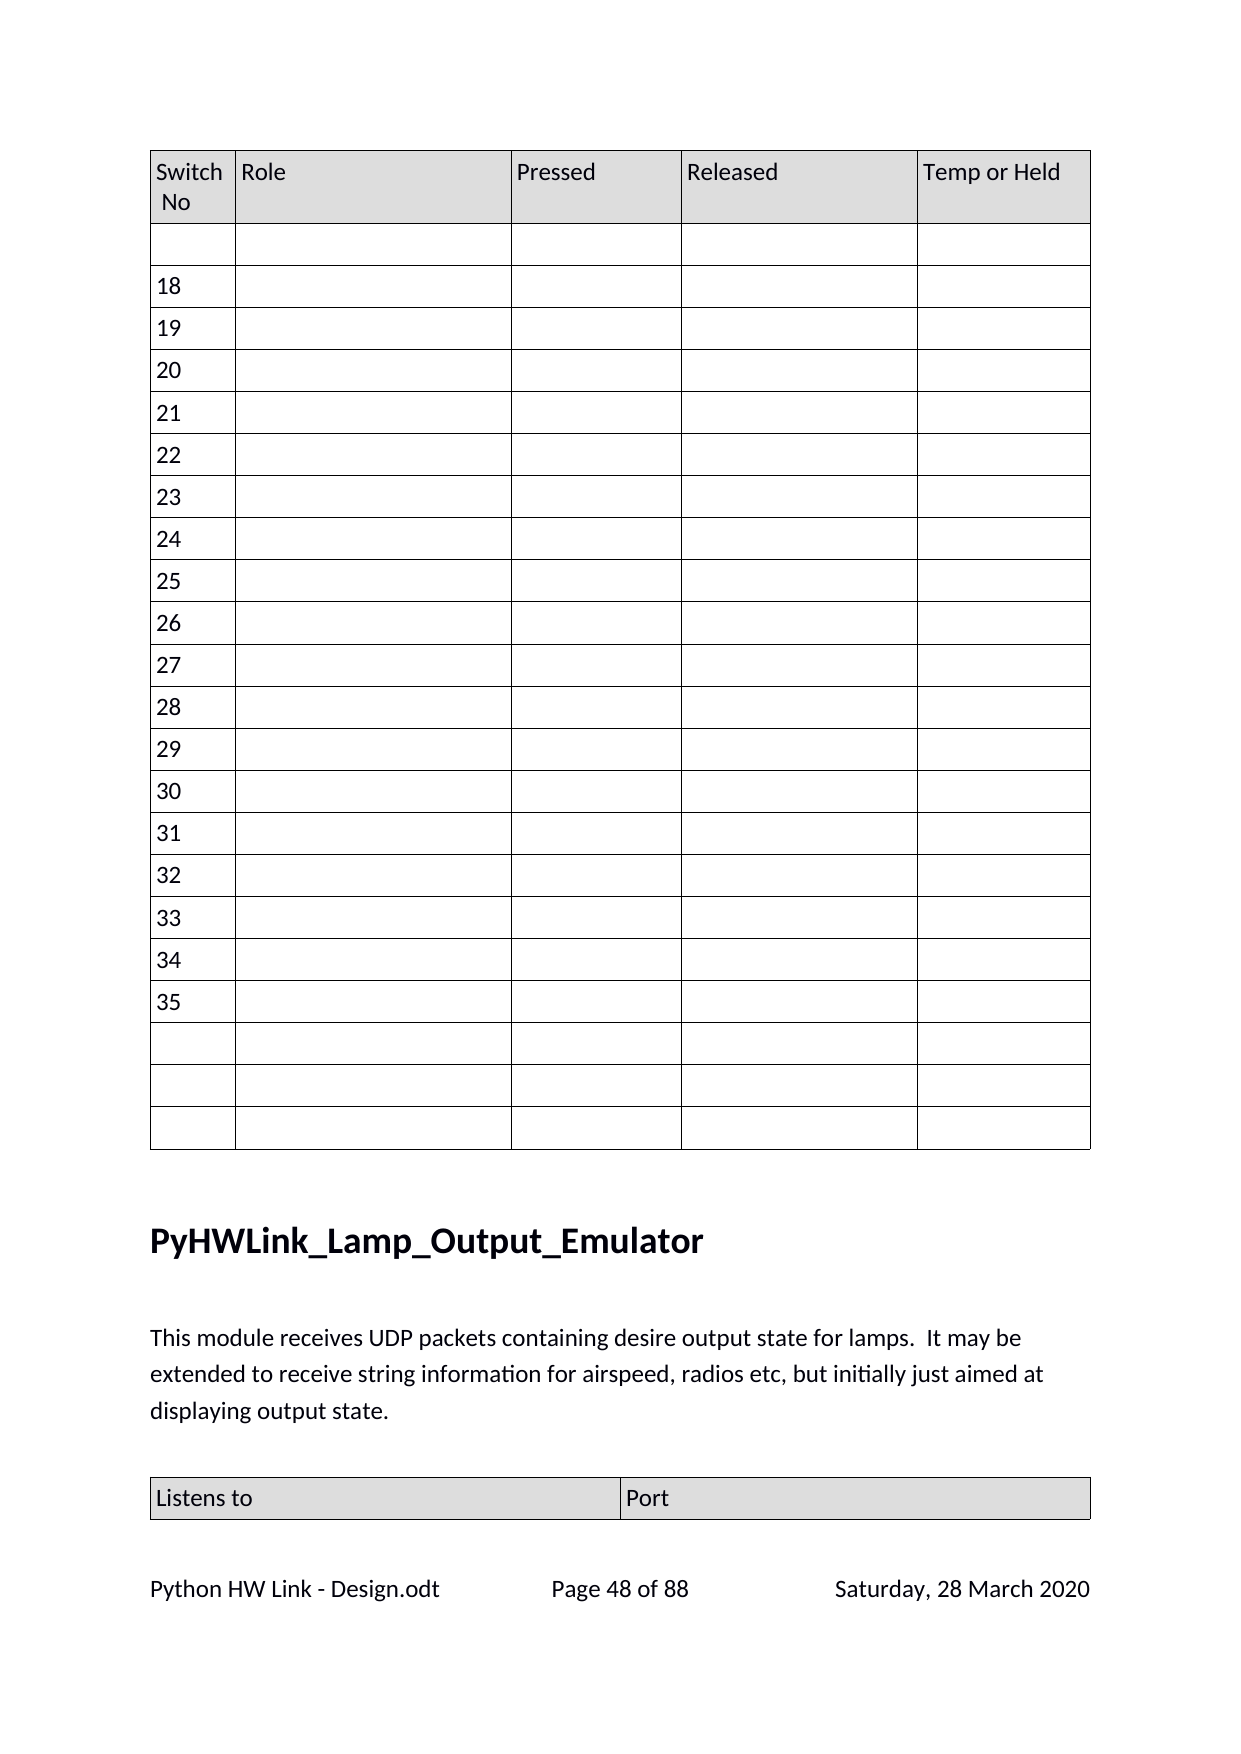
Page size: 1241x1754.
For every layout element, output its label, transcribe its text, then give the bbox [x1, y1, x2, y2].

table_cell [918, 224, 1090, 265]
table_cell [236, 308, 511, 349]
table_cell [512, 729, 681, 770]
table_header Released [682, 151, 917, 223]
table_cell [236, 476, 511, 517]
table_cell [918, 1023, 1090, 1064]
table_cell 34 [151, 939, 235, 980]
table_cell [682, 392, 917, 433]
table_cell [236, 266, 511, 307]
table_cell [236, 813, 511, 854]
table_cell [918, 560, 1090, 601]
table_cell [918, 729, 1090, 770]
table_cell 30 [151, 771, 235, 812]
table_cell [918, 350, 1090, 391]
table_cell [512, 687, 681, 728]
table_cell [918, 981, 1090, 1022]
table_cell [236, 939, 511, 980]
table_cell 29 [151, 729, 235, 770]
table_cell [236, 1023, 511, 1064]
table_cell 26 [151, 602, 235, 643]
table_cell [512, 266, 681, 307]
table_cell 18 [151, 266, 235, 307]
table_cell [918, 434, 1090, 475]
table_cell [918, 308, 1090, 349]
table_cell [512, 392, 681, 433]
table_cell [682, 1065, 917, 1106]
table_cell 24 [151, 518, 235, 559]
table_cell [918, 266, 1090, 307]
table_cell [236, 645, 511, 686]
table_cell [682, 434, 917, 475]
table_cell [682, 771, 917, 812]
table_cell [512, 855, 681, 896]
table_cell [918, 1065, 1090, 1106]
table_cell [682, 645, 917, 686]
table_cell [918, 518, 1090, 559]
table_cell [512, 939, 681, 980]
table_cell [236, 771, 511, 812]
table_cell [236, 224, 511, 265]
table_cell [512, 1065, 681, 1106]
table_cell [512, 645, 681, 686]
table_cell [918, 476, 1090, 517]
table_cell [512, 897, 681, 938]
table_cell [918, 897, 1090, 938]
table_cell 35 [151, 981, 235, 1022]
table_cell [236, 602, 511, 643]
table_cell [918, 687, 1090, 728]
table_cell [512, 1107, 681, 1148]
table_cell [236, 434, 511, 475]
table_cell [236, 855, 511, 896]
table_cell [918, 645, 1090, 686]
table_cell [682, 266, 917, 307]
table_cell [682, 855, 917, 896]
table_cell [512, 560, 681, 601]
table_cell [236, 687, 511, 728]
table_cell [682, 224, 917, 265]
table_cell [918, 855, 1090, 896]
table_header Pressed [512, 151, 681, 223]
table_cell 28 [151, 687, 235, 728]
table_cell 20 [151, 350, 235, 391]
table_cell 25 [151, 560, 235, 601]
subtitle PyHWLink_Lamp_Output_Emulator [150, 1217, 1090, 1262]
table_cell [512, 308, 681, 349]
table_cell [512, 771, 681, 812]
table_cell [236, 981, 511, 1022]
table_cell [512, 224, 681, 265]
table_cell [236, 729, 511, 770]
table_cell [236, 1107, 511, 1148]
table_cell [151, 1107, 235, 1148]
text This module receives UDP packets containing desire output state for lamps. It may be extended to receive string information for airspeed, radios etc, but initially just aimed at displaying output state. [150, 1322, 1090, 1426]
table_cell [682, 350, 917, 391]
table_cell 21 [151, 392, 235, 433]
table_cell [918, 771, 1090, 812]
table_cell [682, 981, 917, 1022]
table_cell [236, 1065, 511, 1106]
table_cell [682, 1107, 917, 1148]
table_cell 22 [151, 434, 235, 475]
table_cell [682, 687, 917, 728]
table_cell [512, 1023, 681, 1064]
table_cell [682, 939, 917, 980]
table_cell [918, 602, 1090, 643]
table_cell 23 [151, 476, 235, 517]
table_cell [682, 518, 917, 559]
table_header Switch No [151, 151, 235, 223]
table_cell [512, 602, 681, 643]
table_cell [151, 1023, 235, 1064]
table_cell 33 [151, 897, 235, 938]
table_cell [151, 224, 235, 265]
table_header Role [236, 151, 511, 223]
table_cell 27 [151, 645, 235, 686]
table_cell [512, 434, 681, 475]
table_cell [918, 392, 1090, 433]
table_cell [512, 518, 681, 559]
table_cell [682, 308, 917, 349]
table_cell [512, 476, 681, 517]
table_cell [512, 981, 681, 1022]
table_cell [236, 560, 511, 601]
table_cell [682, 813, 917, 854]
table_header Temp or Held [918, 151, 1090, 223]
table_cell [682, 560, 917, 601]
table_cell [682, 729, 917, 770]
table_header Port [621, 1478, 1090, 1519]
table_cell [151, 1065, 235, 1106]
table_cell 19 [151, 308, 235, 349]
table_cell [236, 518, 511, 559]
table_cell [512, 813, 681, 854]
table_cell [682, 1023, 917, 1064]
table_cell [918, 813, 1090, 854]
table_cell [236, 392, 511, 433]
table_cell [682, 897, 917, 938]
table_cell [682, 602, 917, 643]
table_cell [236, 897, 511, 938]
table_header Listens to [151, 1478, 620, 1519]
table_cell [682, 476, 917, 517]
table_cell [512, 350, 681, 391]
table_cell 32 [151, 855, 235, 896]
table_cell [918, 1107, 1090, 1148]
table_cell [236, 350, 511, 391]
table_cell [918, 939, 1090, 980]
table_cell 31 [151, 813, 235, 854]
